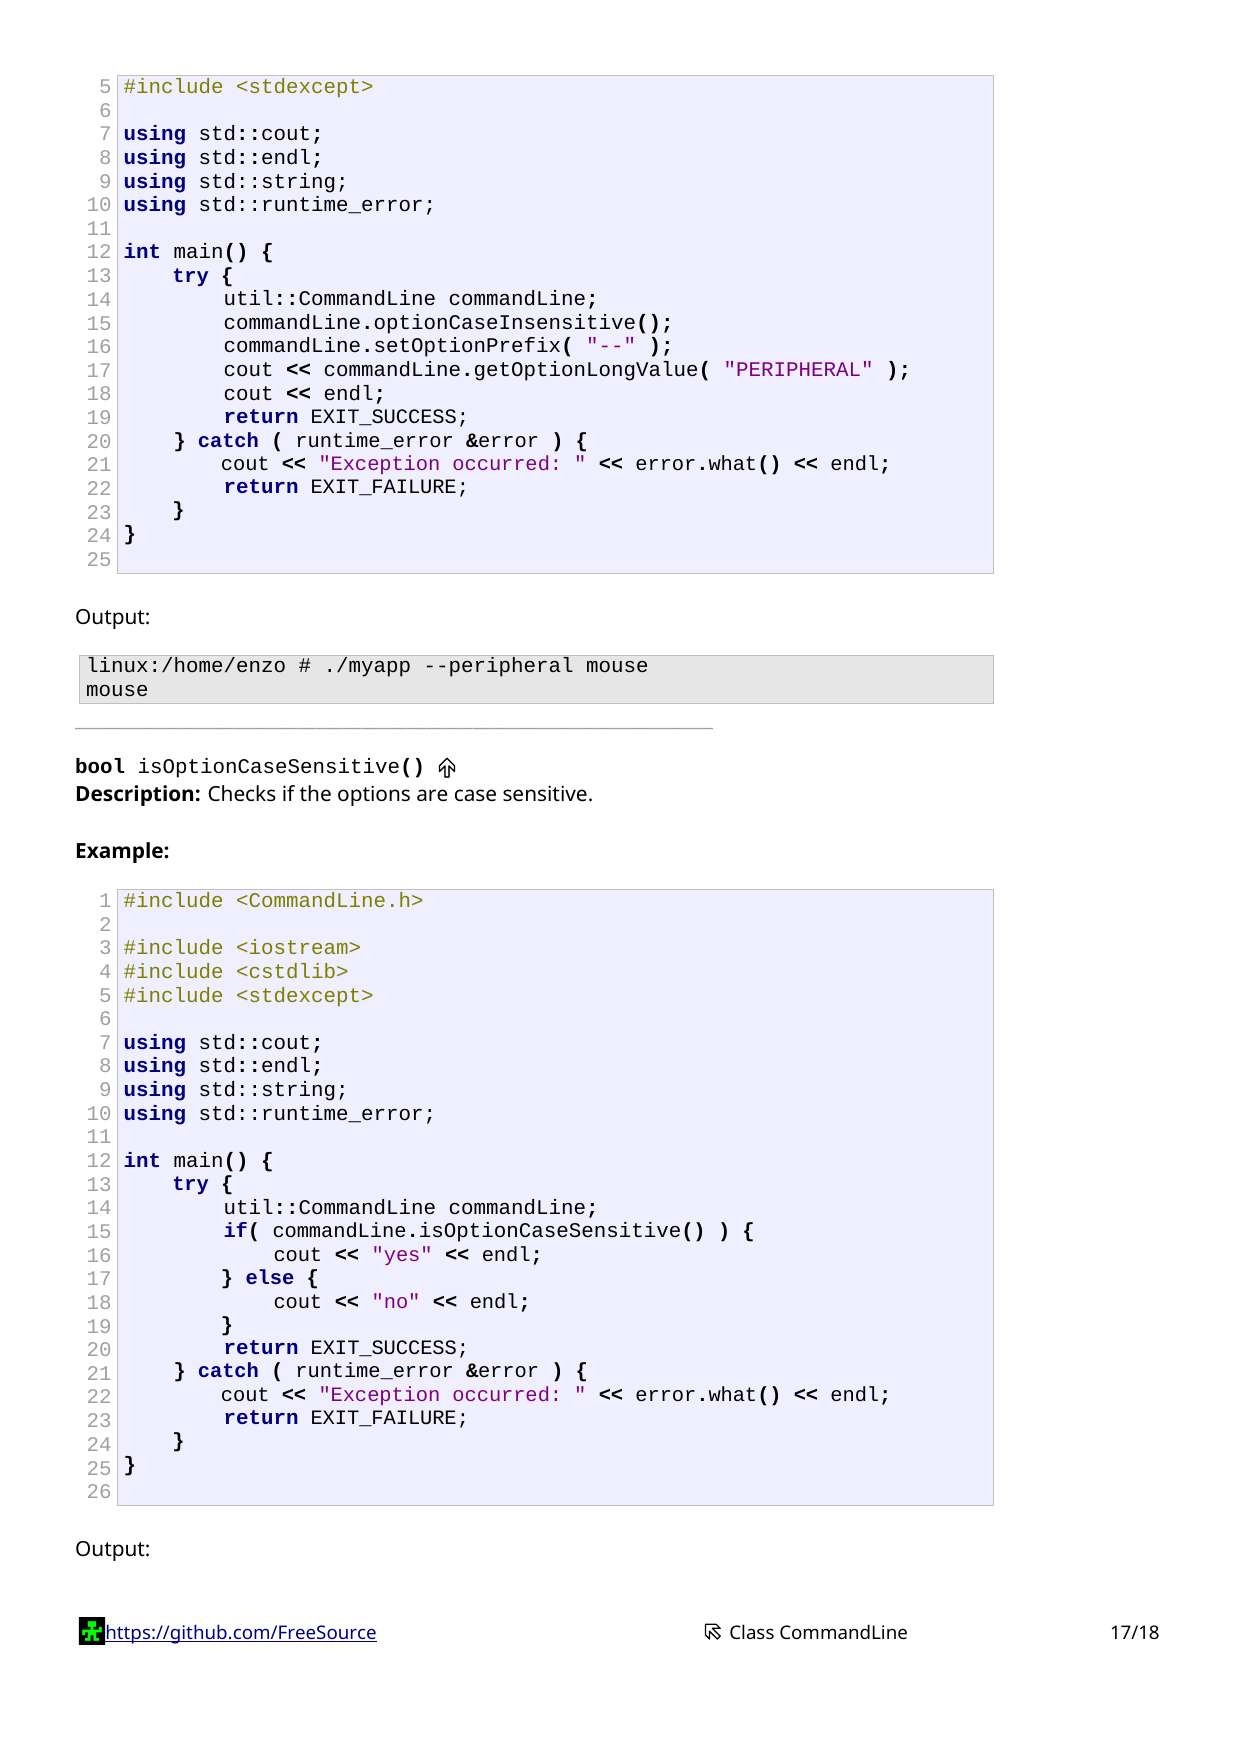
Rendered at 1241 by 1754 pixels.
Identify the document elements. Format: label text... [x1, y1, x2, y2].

text bool isOptionCaseSensitive()  [75, 732, 1165, 779]
table_header 1 2 3 4 5 6 7 8 9 10 11 12 13 14 15 16 17 18 19 20 21 22 23 24 25 26 [80, 889, 117, 1505]
text Description: Checks if the options are case sensitive. [75, 779, 1165, 808]
picture [78, 1617, 106, 1645]
table_header 5 6 7 8 9 10 11 12 13 14 15 16 17 18 19 20 21 22 23 24 25 [80, 75, 117, 573]
table_header #include <stdexcept> using std::cout; using std::endl; using std::string; using std::runtime_error; int main() { try { util::CommandLine commandLine; commandLine.optionCaseInsensitive(); commandLine.setOptionPrefix( "--" ); cout << commandLine.getOptionLongValue( "PERIPHERAL" ); cout << endl; return EXIT_SUCCESS; } catch ( runtime_error &error ) { cout << "Exception occurred: " << error.what() << endl; return EXIT_FAILURE; } } [118, 76, 993, 573]
text _____________________________________________________________________ [75, 704, 1165, 732]
table_header linux:/home/enzo # ./myapp --peripheral mouse mouse [80, 656, 993, 703]
text Output: [75, 602, 1165, 631]
table_header #include <CommandLine.h> #include <iostream> #include <cstdlib> #include <stdexcept> using std::cout; using std::endl; using std::string; using std::runtime_error; int main() { try { util::CommandLine commandLine; if( commandLine.isOptionCaseSensitive() ) { cout << "yes" << endl; } else { cout << "no" << endl; } return EXIT_SUCCESS; } catch ( runtime_error &error ) { cout << "Exception occurred: " << error.what() << endl; return EXIT_FAILURE; } } [118, 890, 993, 1505]
text Output: [75, 1534, 1165, 1563]
text Example: [75, 836, 1165, 889]
